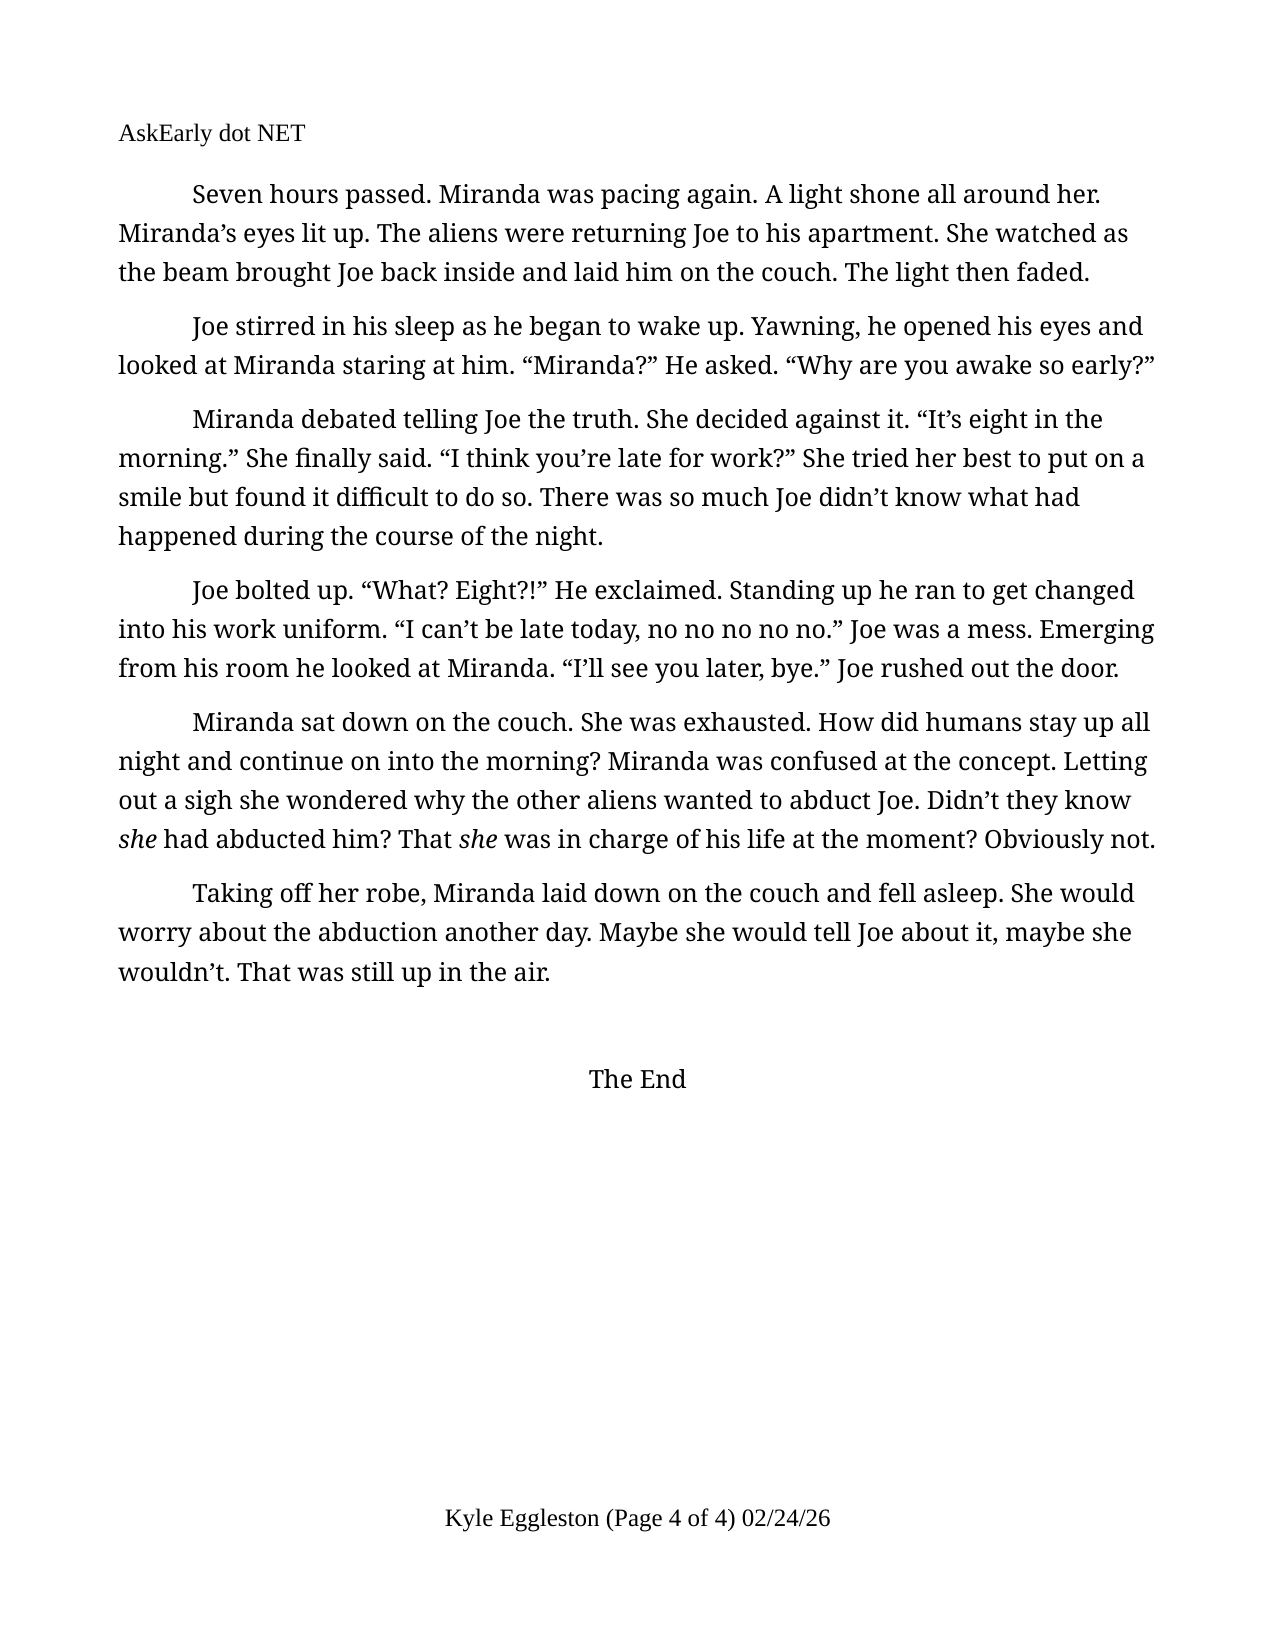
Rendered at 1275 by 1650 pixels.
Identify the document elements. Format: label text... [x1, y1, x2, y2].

text Miranda debated telling Joe the truth. She decided against it. “It’s eight in the morning.” She finally said. “I think you’re late for work?” She tried her best to put on a smile but found it difficult to do so. There was so much Joe didn’t know what had happened during the course of the night. [118, 401, 1157, 553]
text Joe stirred in his sleep as he began to wake up. Yawning, he opened his eyes and looked at Miranda staring at him. “Miranda?” He asked. “Why are you awake so early?” [118, 308, 1157, 382]
text Miranda sat down on the couch. She was exhausted. How did humans stay up all night and continue on into the morning? Miranda was confused at the concept. Letting out a sigh she wondered why the other aliens wanted to abduct Joe. Didn’t they know she had abducted him? That she was in charge of his life at the moment? Obviously not. [118, 705, 1157, 856]
text Seven hours passed. Miranda was pacing again. A light shone all around her. Miranda’s eyes lit up. The aliens were returning Joe to his apartment. She watched as the beam brought Joe back inside and laid him on the couch. The light then faded. [118, 176, 1157, 289]
text The End [118, 1062, 1157, 1096]
text Taking off her robe, Miranda laid down on the couch and fell asleep. She would worry about the abduction another day. Maybe she would tell Joe about it, maybe she wouldn’t. That was still up in the air. [118, 876, 1157, 988]
text Joe bolted up. “What? Eight?!” He exclaimed. Standing up he ran to get changed into his work uniform. “I can’t be late today, no no no no no.” Joe was a mess. Emerging from his room he looked at Miranda. “I’ll see you later, bye.” Joe rushed out the door. [118, 573, 1157, 685]
